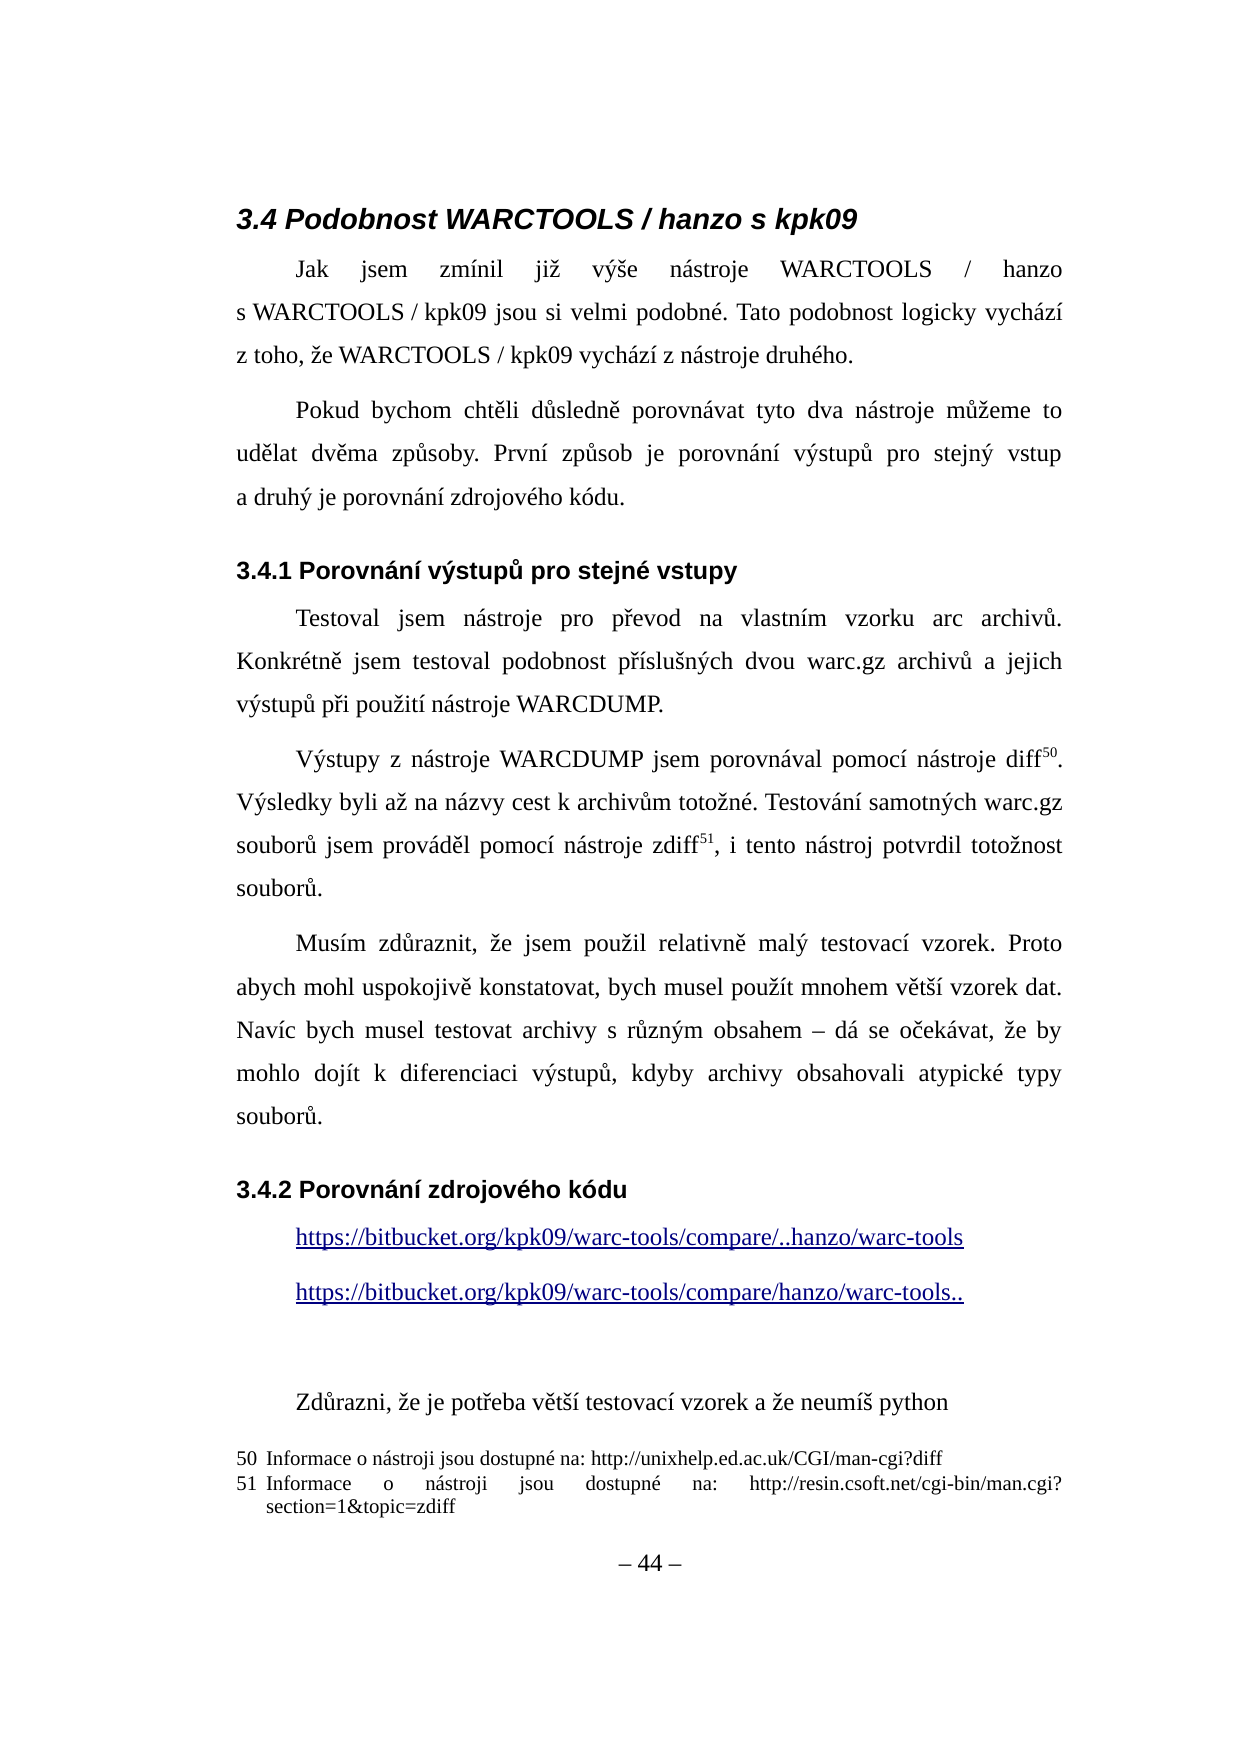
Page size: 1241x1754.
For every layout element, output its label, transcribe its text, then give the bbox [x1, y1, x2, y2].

text Zdůrazni, že je potřeba větší testovací vzorek a že neumíš python [236, 1387, 1063, 1416]
text Výstupy z nástroje WARCDUMP jsem porovnával pomocí nástroje diff. Výsledky byli až na názvy cest k archivům totožné. Testování samotných warc.gz souborů jsem prováděl pomocí nástroje zdiff, i tento nástroj potvrdil totožnost souborů. [236, 744, 1063, 902]
text Informace o nástroji jsou dostupné na: http://resin.csoft.net/cgi-bin/man.cgi?section=1&topic=zdiff [236, 1470, 1063, 1518]
text https://bitbucket.org/kpk09/warc-tools/compare/..hanzo/warc-tools [236, 1222, 1063, 1251]
subtitle 3.4 Podobnost WARCTOOLS / hanzo s kpk09 [236, 202, 1063, 236]
text Musím zdůraznit, že jsem použil relativně malý testovací vzorek. Proto abych mohl uspokojivě konstatovat, bych musel použít mnohem větší vzorek dat. Navíc bych musel testovat archivy s různým obsahem – dá se očekávat, že by mohlo dojít k diferenciaci výstupů, kdyby archivy obsahovali atypické typy souborů. [236, 928, 1063, 1130]
text Jak jsem zmínil již výše nástroje WARCTOOLS / hanzo s WARCTOOLS / kpk09 jsou si velmi podobné. Tato podobnost logicky vychází z toho, že WARCTOOLS / kpk09 vychází z nástroje druhého. [236, 254, 1063, 369]
text https://bitbucket.org/kpk09/warc-tools/compare/hanzo/warc-tools.. [236, 1277, 1063, 1306]
subtitle 3.4.1 Porovnání výstupů pro stejné vstupy [236, 556, 1063, 584]
text Pokud bychom chtěli důsledně porovnávat tyto dva nástroje můžeme to udělat dvěma způsoby. První způsob je porovnání výstupů pro stejný vstup a druhý je porovnání zdrojového kódu. [236, 395, 1063, 510]
subtitle 3.4.2 Porovnání zdrojového kódu [236, 1175, 1063, 1204]
text Informace o nástroji jsou dostupné na: http://unixhelp.ed.ac.uk/CGI/man-cgi?diff [236, 1446, 1063, 1470]
text Testoval jsem nástroje pro převod na vlastním vzorku arc archivů. Konkrétně jsem testoval podobnost příslušných dvou warc.gz archivů a jejich výstupů při použití nástroje WARCDUMP. [236, 603, 1063, 718]
